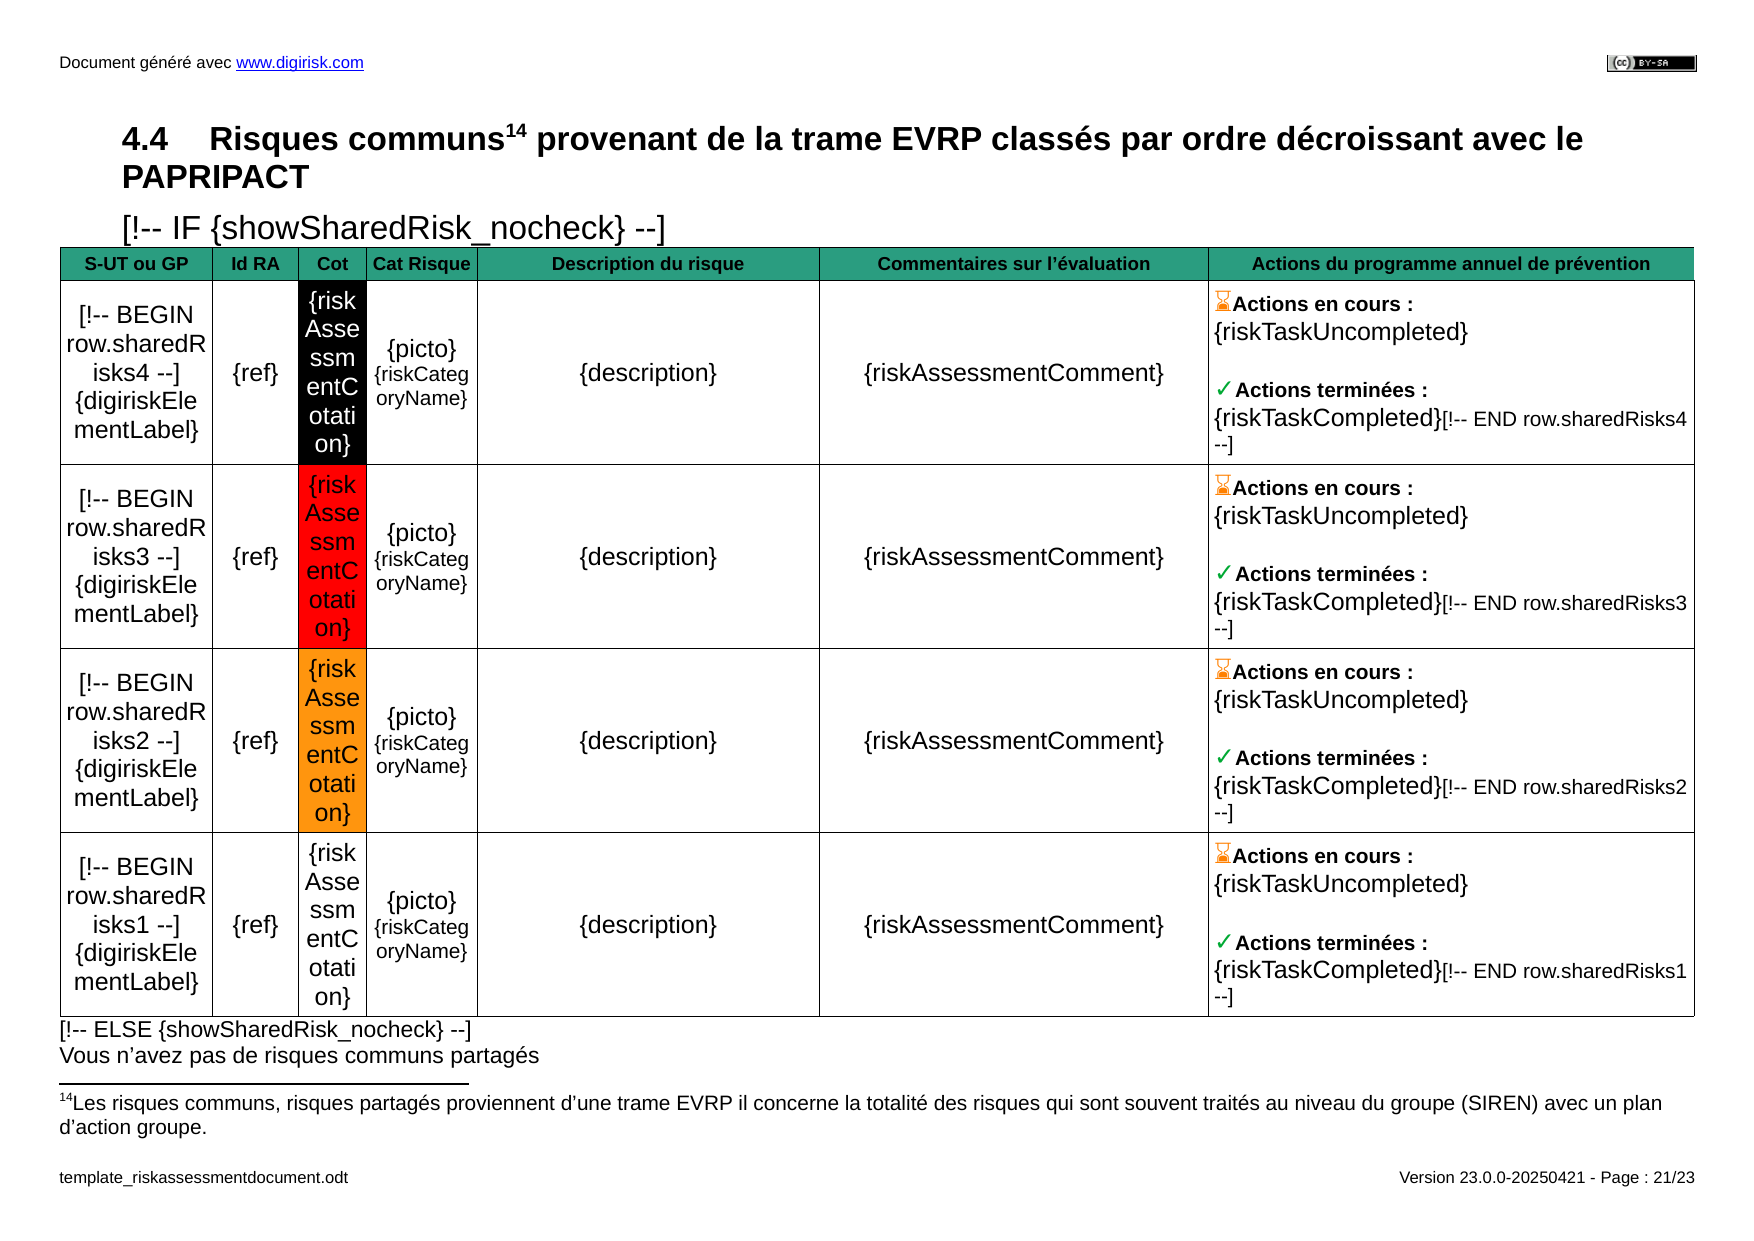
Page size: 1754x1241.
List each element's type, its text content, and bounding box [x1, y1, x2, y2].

text [!-- ELSE {showSharedRisk_nocheck} --] [59, 1016, 1695, 1042]
text Les risques communs, risques partagés proviennent d’une trame EVRP il concerne la totalité des risques qui sont souvent traités au niveau du groupe (SIREN) avec un plan d’action groupe. [59, 1091, 1695, 1138]
table_header Commentaires sur l’évaluation [820, 248, 1208, 280]
table_cell {riskAssessmentCotation} [299, 833, 366, 1016]
text Vous n’avez pas de risques communs partagés [59, 1042, 1695, 1069]
table_cell {ref} [213, 465, 298, 648]
table_header S-UT ou GP [61, 248, 212, 280]
subtitle Risques communs provenant de la trame EVRP classés par ordre décroissant avec le PAPRIPACT [122, 119, 1695, 196]
table_cell ⌛Actions en cours : {riskTaskUncompleted} ✓Actions terminées : {riskTaskCompleted}[!-- END row.sharedRisks2 --] [1209, 649, 1694, 832]
table_cell [!-- BEGIN row.sharedRisks3 --]{digiriskElementLabel} [61, 465, 212, 648]
table_header Description du risque [478, 248, 819, 280]
table_cell {picto} {riskCategoryName} [367, 281, 477, 464]
table_cell {riskAssessmentComment} [820, 649, 1208, 832]
table_cell ⌛Actions en cours : {riskTaskUncompleted} ✓Actions terminées : {riskTaskCompleted}[!-- END row.sharedRisks4 --] [1209, 281, 1694, 464]
table_cell {picto} {riskCategoryName} [367, 465, 477, 648]
table_cell [!-- BEGIN row.sharedRisks4 --]{digiriskElementLabel} [61, 281, 212, 464]
table_cell ⌛Actions en cours : {riskTaskUncompleted} ✓Actions terminées : {riskTaskCompleted}[!-- END row.sharedRisks3 --] [1209, 465, 1694, 648]
table_cell {riskAssessmentCotation} [299, 465, 366, 648]
table_cell [!-- BEGIN row.sharedRisks1 --]{digiriskElementLabel} [61, 833, 212, 1016]
table_cell {description} [478, 833, 819, 1016]
table_cell {picto} {riskCategoryName} [367, 649, 477, 832]
text [!-- IF {showSharedRisk_nocheck} --] [122, 208, 1695, 247]
table_cell {ref} [213, 833, 298, 1016]
table_header Cat Risque [367, 248, 477, 280]
table_cell {ref} [213, 281, 298, 464]
table_cell ⌛Actions en cours : {riskTaskUncompleted} ✓Actions terminées : {riskTaskCompleted}[!-- END row.sharedRisks1 --] [1209, 833, 1694, 1016]
table_cell {ref} [213, 649, 298, 832]
picture [1607, 55, 1697, 72]
table_cell {riskAssessmentCotation} [299, 281, 366, 464]
table_cell {picto} {riskCategoryName} [367, 833, 477, 1016]
table_cell {description} [478, 281, 819, 464]
table_cell {riskAssessmentComment} [820, 465, 1208, 648]
table_header Cot [299, 248, 366, 280]
table_cell {riskAssessmentComment} [820, 833, 1208, 1016]
table_cell [!-- BEGIN row.sharedRisks2 --]{digiriskElementLabel} [61, 649, 212, 832]
table_header Id RA [213, 248, 298, 280]
table_header Actions du programme annuel de prévention [1209, 248, 1694, 280]
table_cell {description} [478, 465, 819, 648]
table_cell {description} [478, 649, 819, 832]
table_cell {riskAssessmentCotation} [299, 649, 366, 832]
table_cell {riskAssessmentComment} [820, 281, 1208, 464]
